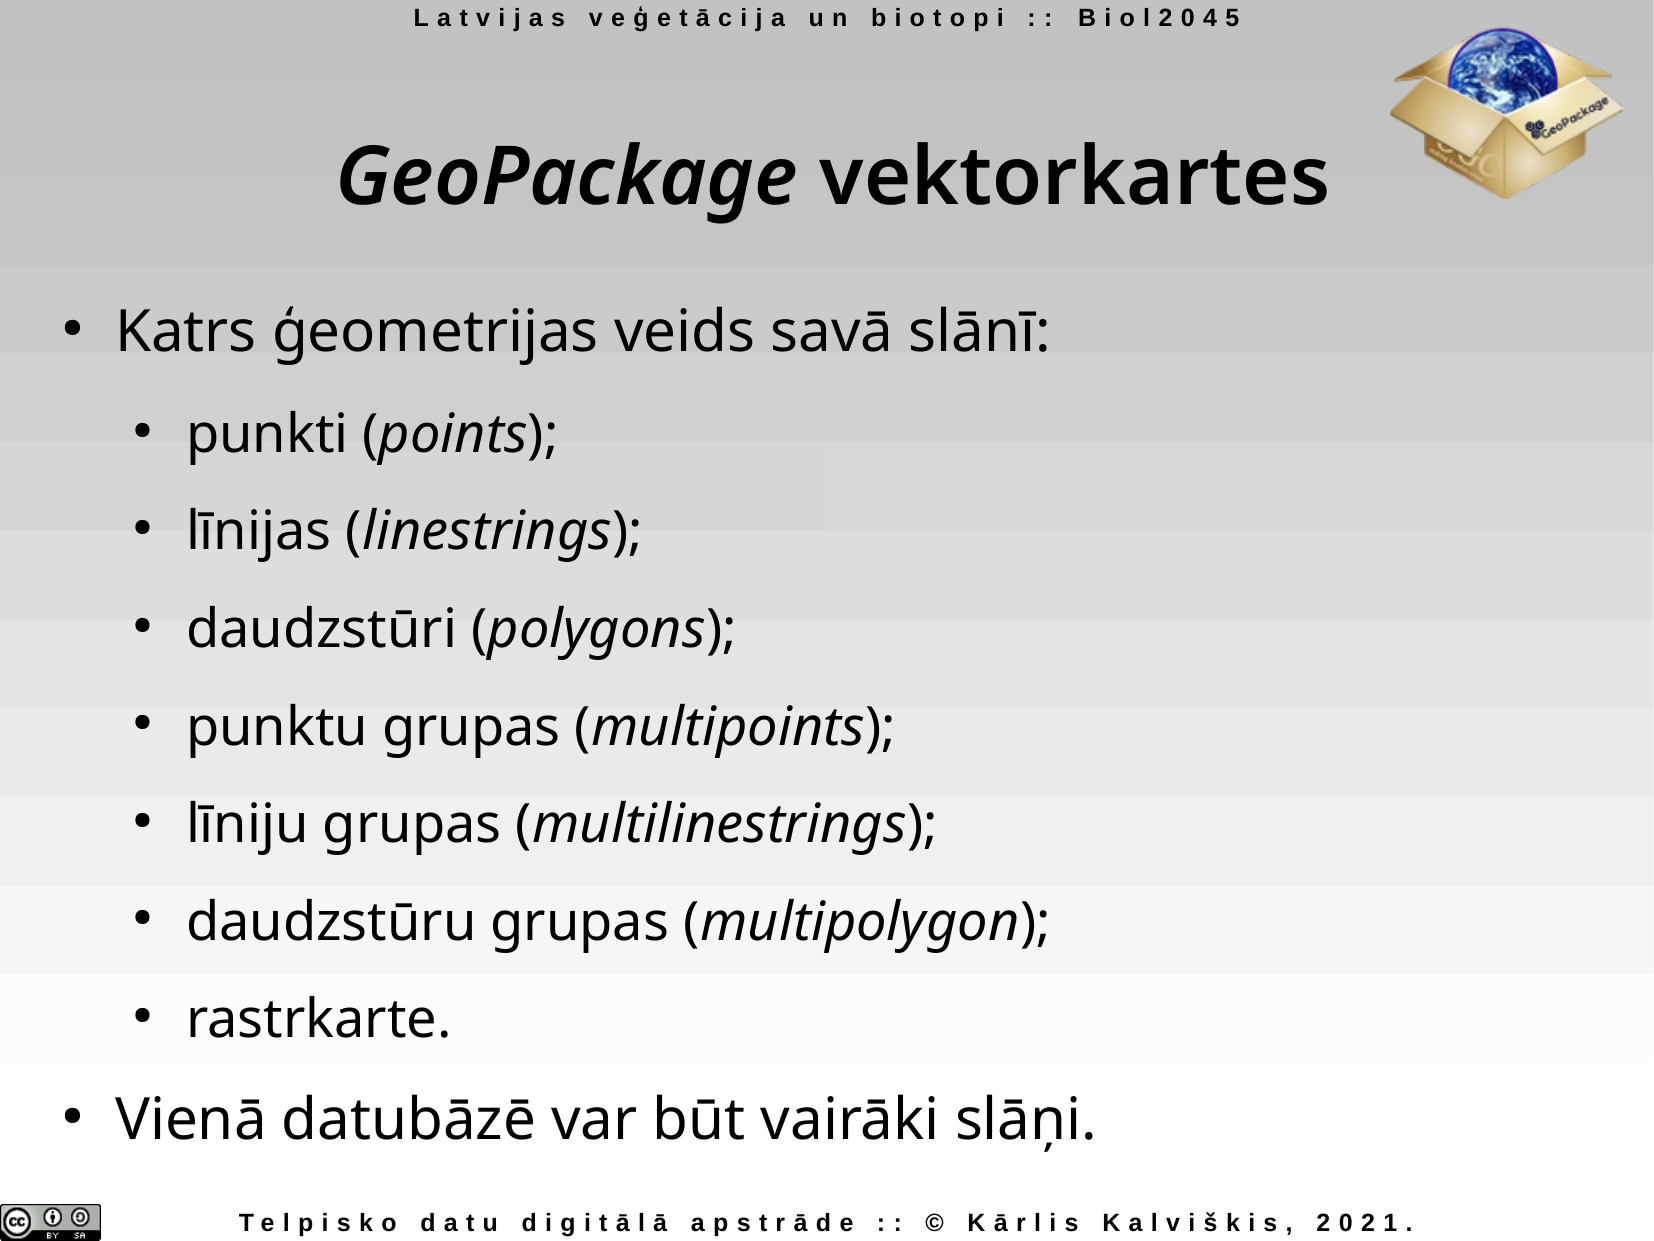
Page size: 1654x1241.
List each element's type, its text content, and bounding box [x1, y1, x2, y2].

list Katrs ģeometrijas veids savā slānī: punkti (points); līnijas (linestrings); daudzstūri (polygons); punktu grupas (multipoints); līniju grupas (multilinestrings); daudzstūru grupas (multipolygon); rastrkarte. Vienā datubāzē var būt vairāki slāņi. [44, 289, 1610, 1133]
title GeoPackage vektorkartes [29, 49, 1625, 296]
picture [0, 0, 1654, 1241]
